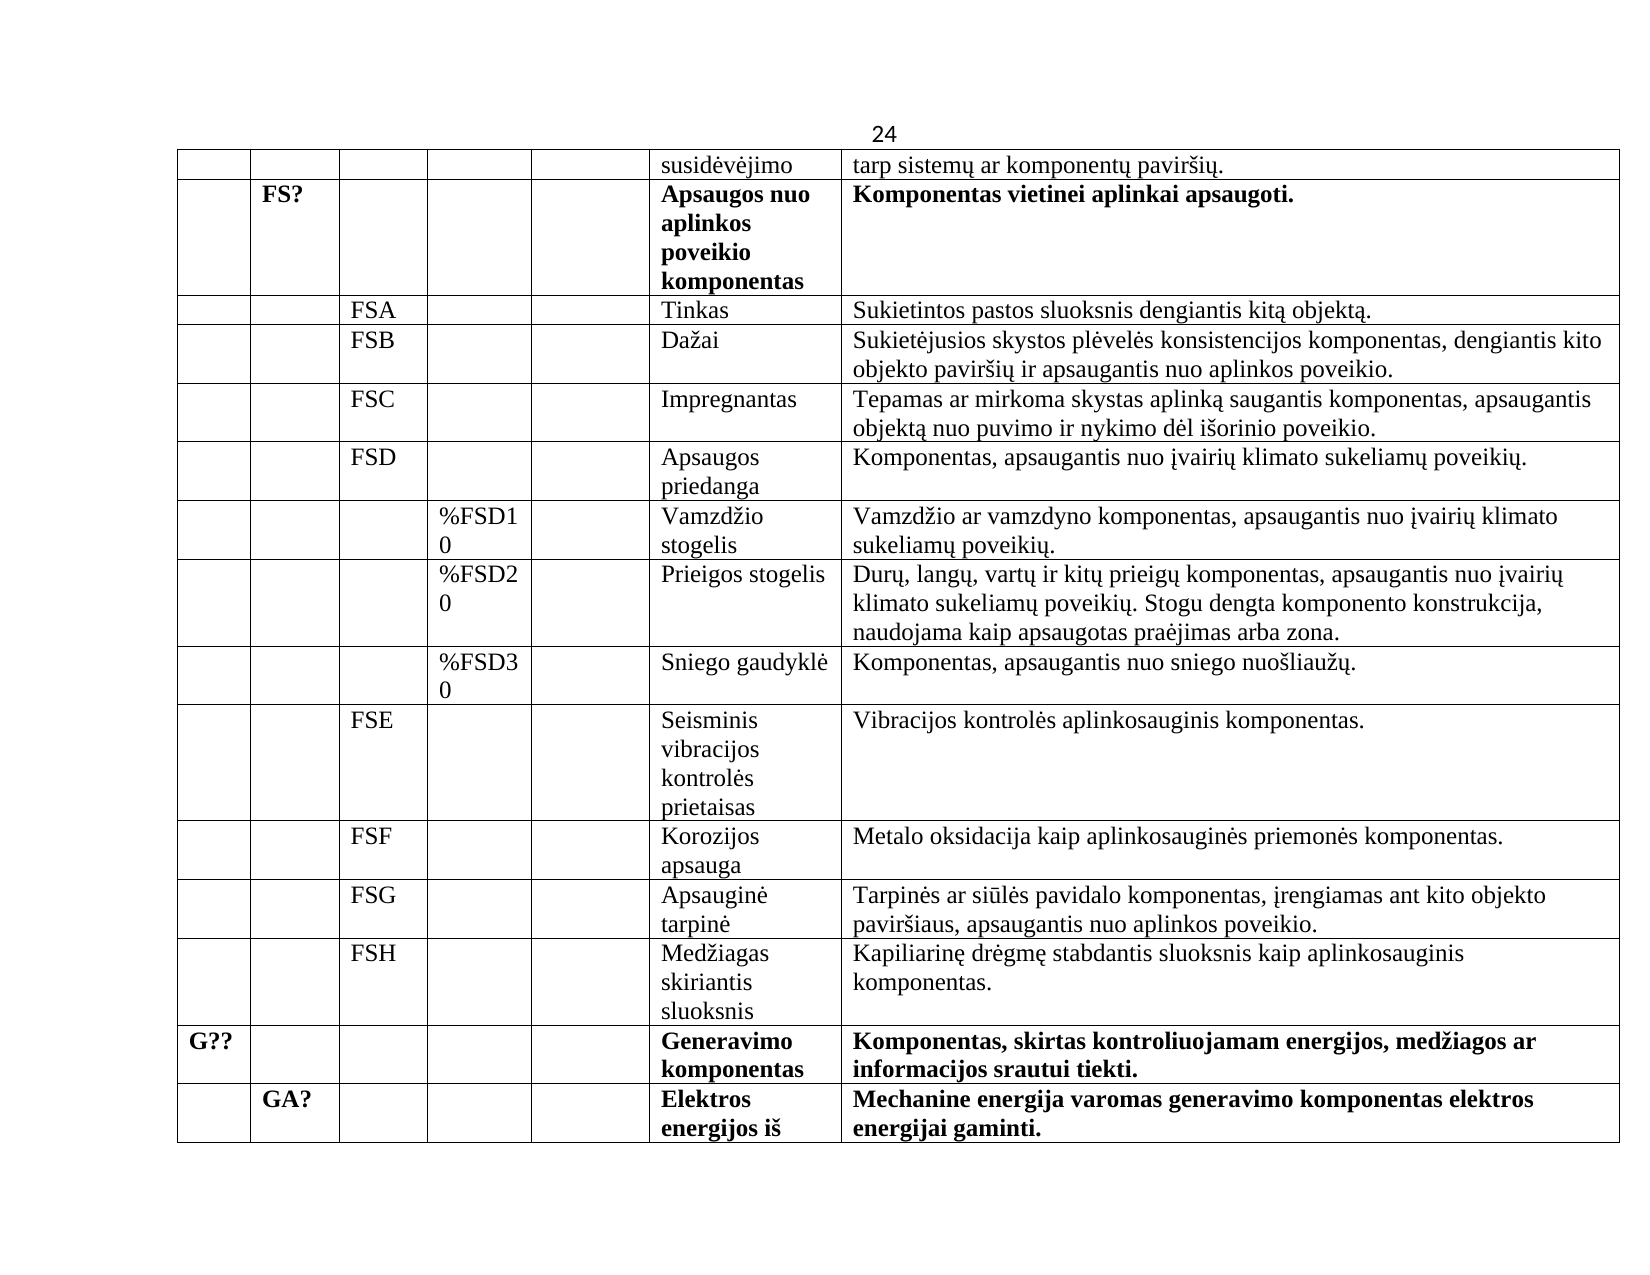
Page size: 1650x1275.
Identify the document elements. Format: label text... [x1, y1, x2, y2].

table_cell [251, 150, 339, 178]
table_cell [178, 384, 250, 441]
table_cell Metalo oksidacija kaip aplinkosauginės priemonės komponentas. [842, 821, 1619, 879]
table_cell [251, 296, 339, 324]
table_cell [532, 384, 649, 441]
table_cell FSC [340, 384, 427, 441]
table_cell FSF [340, 821, 427, 879]
table_cell Durų, langų, vartų ir kitų prieigų komponentas, apsaugantis nuo įvairių klimato sukeliamų poveikių. Stogu dengta komponento konstrukcija, naudojama kaip apsaugotas praėjimas arba zona. [842, 560, 1619, 646]
table_cell Korozijos apsauga [650, 821, 841, 879]
table_cell [532, 296, 649, 324]
table_cell Komponentas vietinei aplinkai apsaugoti. [842, 180, 1619, 294]
table_cell [178, 705, 250, 820]
table_cell Apsaugos nuo aplinkos poveikio komponentas [650, 180, 841, 294]
table_cell Dažai [650, 325, 841, 383]
table_cell [428, 1084, 531, 1142]
table_cell [251, 939, 339, 1025]
table_cell %FSD10 [428, 501, 531, 558]
table_cell Tepamas ar mirkoma skystas aplinką saugantis komponentas, apsaugantis objektą nuo puvimo ir nykimo dėl išorinio poveikio. [842, 384, 1619, 441]
table_cell [340, 560, 427, 646]
table_cell [178, 442, 250, 500]
table_cell [178, 647, 250, 704]
table_cell Komponentas, skirtas kontroliuojamam energijos, medžiagos ar informacijos srautui tiekti. [842, 1026, 1619, 1083]
table_cell [178, 880, 250, 937]
table_cell [178, 180, 250, 294]
table_cell [532, 560, 649, 646]
table_cell [340, 501, 427, 558]
table_cell G?? [178, 1026, 250, 1083]
table_cell [532, 1084, 649, 1142]
table_cell Medžiagas skiriantis sluoksnis [650, 939, 841, 1025]
table_cell [428, 325, 531, 383]
table_cell [340, 1084, 427, 1142]
table_cell FSA [340, 296, 427, 324]
table_cell Apsauginė tarpinė [650, 880, 841, 937]
table_cell FSE [340, 705, 427, 820]
table_cell FSH [340, 939, 427, 1025]
table_cell [340, 647, 427, 704]
table_cell [428, 1026, 531, 1083]
table_cell [428, 180, 531, 294]
table_cell [178, 939, 250, 1025]
table_cell Komponentas, apsaugantis nuo įvairių klimato sukeliamų poveikių. [842, 442, 1619, 500]
table_cell [178, 560, 250, 646]
table_cell [428, 939, 531, 1025]
table_cell FSG [340, 880, 427, 937]
table_cell susidėvėjimo [650, 150, 841, 178]
table_cell [251, 705, 339, 820]
table_cell tarp sistemų ar komponentų paviršių. [842, 150, 1619, 178]
table_cell Tinkas [650, 296, 841, 324]
table_cell Vamzdžio ar vamzdyno komponentas, apsaugantis nuo įvairių klimato sukeliamų poveikių. [842, 501, 1619, 558]
table_cell [428, 296, 531, 324]
table_cell Seisminis vibracijos kontrolės prietaisas [650, 705, 841, 820]
table_cell Tarpinės ar siūlės pavidalo komponentas, įrengiamas ant kito objekto paviršiaus, apsaugantis nuo aplinkos poveikio. [842, 880, 1619, 937]
table_cell [532, 705, 649, 820]
table_cell Vibracijos kontrolės aplinkosauginis komponentas. [842, 705, 1619, 820]
table_cell [251, 560, 339, 646]
table_cell [178, 325, 250, 383]
table_cell [251, 325, 339, 383]
table_cell [340, 150, 427, 178]
table_cell [428, 821, 531, 879]
table_cell [428, 384, 531, 441]
table_cell Kapiliarinę drėgmę stabdantis sluoksnis kaip aplinkosauginis komponentas. [842, 939, 1619, 1025]
table_cell [428, 150, 531, 178]
table_cell [251, 647, 339, 704]
table_cell [532, 821, 649, 879]
table_cell [532, 150, 649, 178]
table_cell [178, 821, 250, 879]
table_cell [251, 880, 339, 937]
table_cell FSD [340, 442, 427, 500]
table_cell Sukietintos pastos sluoksnis dengiantis kitą objektą. [842, 296, 1619, 324]
table_cell [251, 1026, 339, 1083]
table_cell Apsaugos priedanga [650, 442, 841, 500]
table_cell Impregnantas [650, 384, 841, 441]
table_cell [428, 880, 531, 937]
table_cell [532, 442, 649, 500]
table_cell [428, 705, 531, 820]
table_cell [532, 501, 649, 558]
table_cell [251, 384, 339, 441]
table_cell Sniego gaudyklė [650, 647, 841, 704]
table_cell FS? [251, 180, 339, 294]
table_cell GA? [251, 1084, 339, 1142]
table_cell [532, 1026, 649, 1083]
table_cell [532, 180, 649, 294]
table_cell [532, 647, 649, 704]
table_cell [178, 150, 250, 178]
table_cell [532, 939, 649, 1025]
table_cell [251, 442, 339, 500]
table_cell Vamzdžio stogelis [650, 501, 841, 558]
table_cell [251, 821, 339, 879]
table_cell [532, 325, 649, 383]
table_cell Elektros energijos iš [650, 1084, 841, 1142]
table_cell [251, 501, 339, 558]
table_cell Komponentas, apsaugantis nuo sniego nuošliaužų. [842, 647, 1619, 704]
table_cell Prieigos stogelis [650, 560, 841, 646]
table_cell %FSD20 [428, 560, 531, 646]
table_cell Sukietėjusios skystos plėvelės konsistencijos komponentas, dengiantis kito objekto paviršių ir apsaugantis nuo aplinkos poveikio. [842, 325, 1619, 383]
table_cell Generavimo komponentas [650, 1026, 841, 1083]
table_cell [340, 180, 427, 294]
table_cell %FSD30 [428, 647, 531, 704]
table_cell Mechanine energija varomas generavimo komponentas elektros energijai gaminti. [842, 1084, 1619, 1142]
table_cell [178, 1084, 250, 1142]
table_cell [532, 880, 649, 937]
table_cell [340, 1026, 427, 1083]
table_cell [428, 442, 531, 500]
table_cell [178, 501, 250, 558]
table_cell FSB [340, 325, 427, 383]
table_cell [178, 296, 250, 324]
